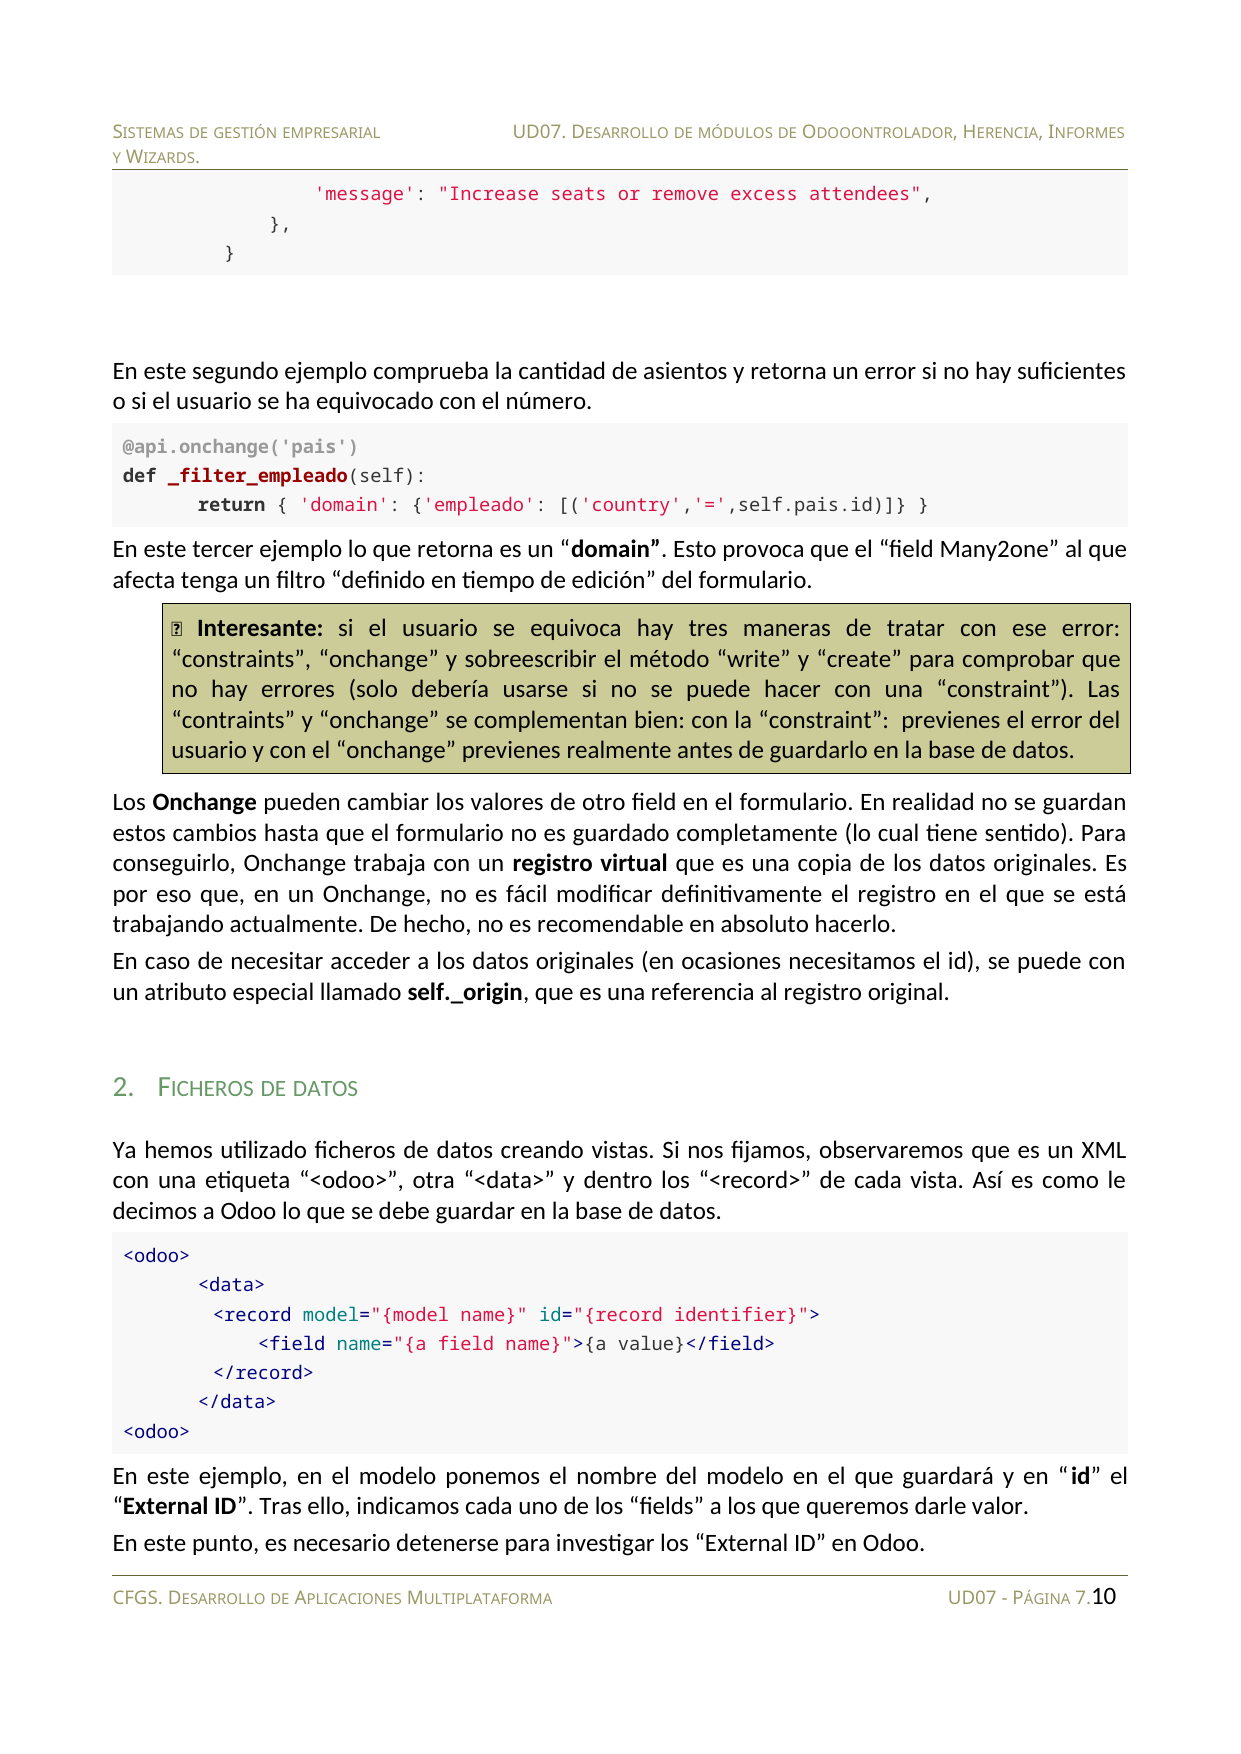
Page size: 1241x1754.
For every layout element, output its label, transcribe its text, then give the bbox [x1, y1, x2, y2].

text 💬 Interesante: si el usuario se equivoca hay tres maneras de tratar con ese error: “constraints”, “onchange” y sobreescribir el método “write” y “create” para comprobar que no hay errores (solo debería usarse si no se puede hacer con una “constraint”). Las “contraints” y “onchange” se complementan bien: con la “constraint”: previenes el error del usuario y con el “onchange” previenes realmente antes de guardarlo en la base de datos. [163, 604, 1130, 773]
text En este segundo ejemplo comprueba la cantidad de asientos y retorna un error si no hay suficientes o si el usuario se ha equivocado con el número. [112, 355, 1128, 416]
table_header @api.onchange('pais') def _filter_empleado(self): return { 'domain': {'empleado': [('country','=',self.pais.id)]} } [112, 423, 1128, 527]
text En caso de necesitar acceder a los datos originales (en ocasiones necesitamos el id), se puede con un atributo especial llamado self._origin, que es una referencia al registro original. [112, 945, 1128, 1006]
text Ya hemos utilizado ficheros de datos creando vistas. Si nos fijamos, observaremos que es un XML con una etiqueta “<odoo>”, otra “<data>” y dentro los “<record>” de cada vista. Así es como le decimos a Odoo lo que se debe guardar en la base de datos. [112, 1134, 1128, 1226]
text En este ejemplo, en el modelo ponemos el nombre del modelo en el que guardará y en “id” el “External ID”. Tras ello, indicamos cada uno de los “fields” a los que queremos darle valor. [112, 1460, 1128, 1521]
text En este tercer ejemplo lo que retorna es un “domain”. Esto provoca que el “field Many2one” al que afecta tenga un filtro “definido en tiempo de edición” del formulario. [112, 533, 1128, 594]
table_header <odoo> <data> <record model="{model name}" id="{record identifier}"> <field name="{a field name}">{a value}</field> </record> </data> <odoo> [112, 1232, 1128, 1454]
text Los Onchange pueden cambiar los valores de otro field en el formulario. En realidad no se guardan estos cambios hasta que el formulario no es guardado completamente (lo cual tiene sentido). Para conseguirlo, Onchange trabaja con un registro virtual que es una copia de los datos originales. Es por eso que, en un Onchange, no es fácil modificar definitivamente el registro en el que se está trabajando actualmente. De hecho, no es recomendable en absoluto hacerlo. [112, 786, 1128, 939]
text En este punto, es necesario detenerse para investigar los “External ID” en Odoo. [112, 1527, 1128, 1558]
table_header 'message': "Increase seats or remove excess attendees", }, } [112, 170, 1128, 275]
subtitle Ficheros de datos [112, 1068, 1128, 1104]
